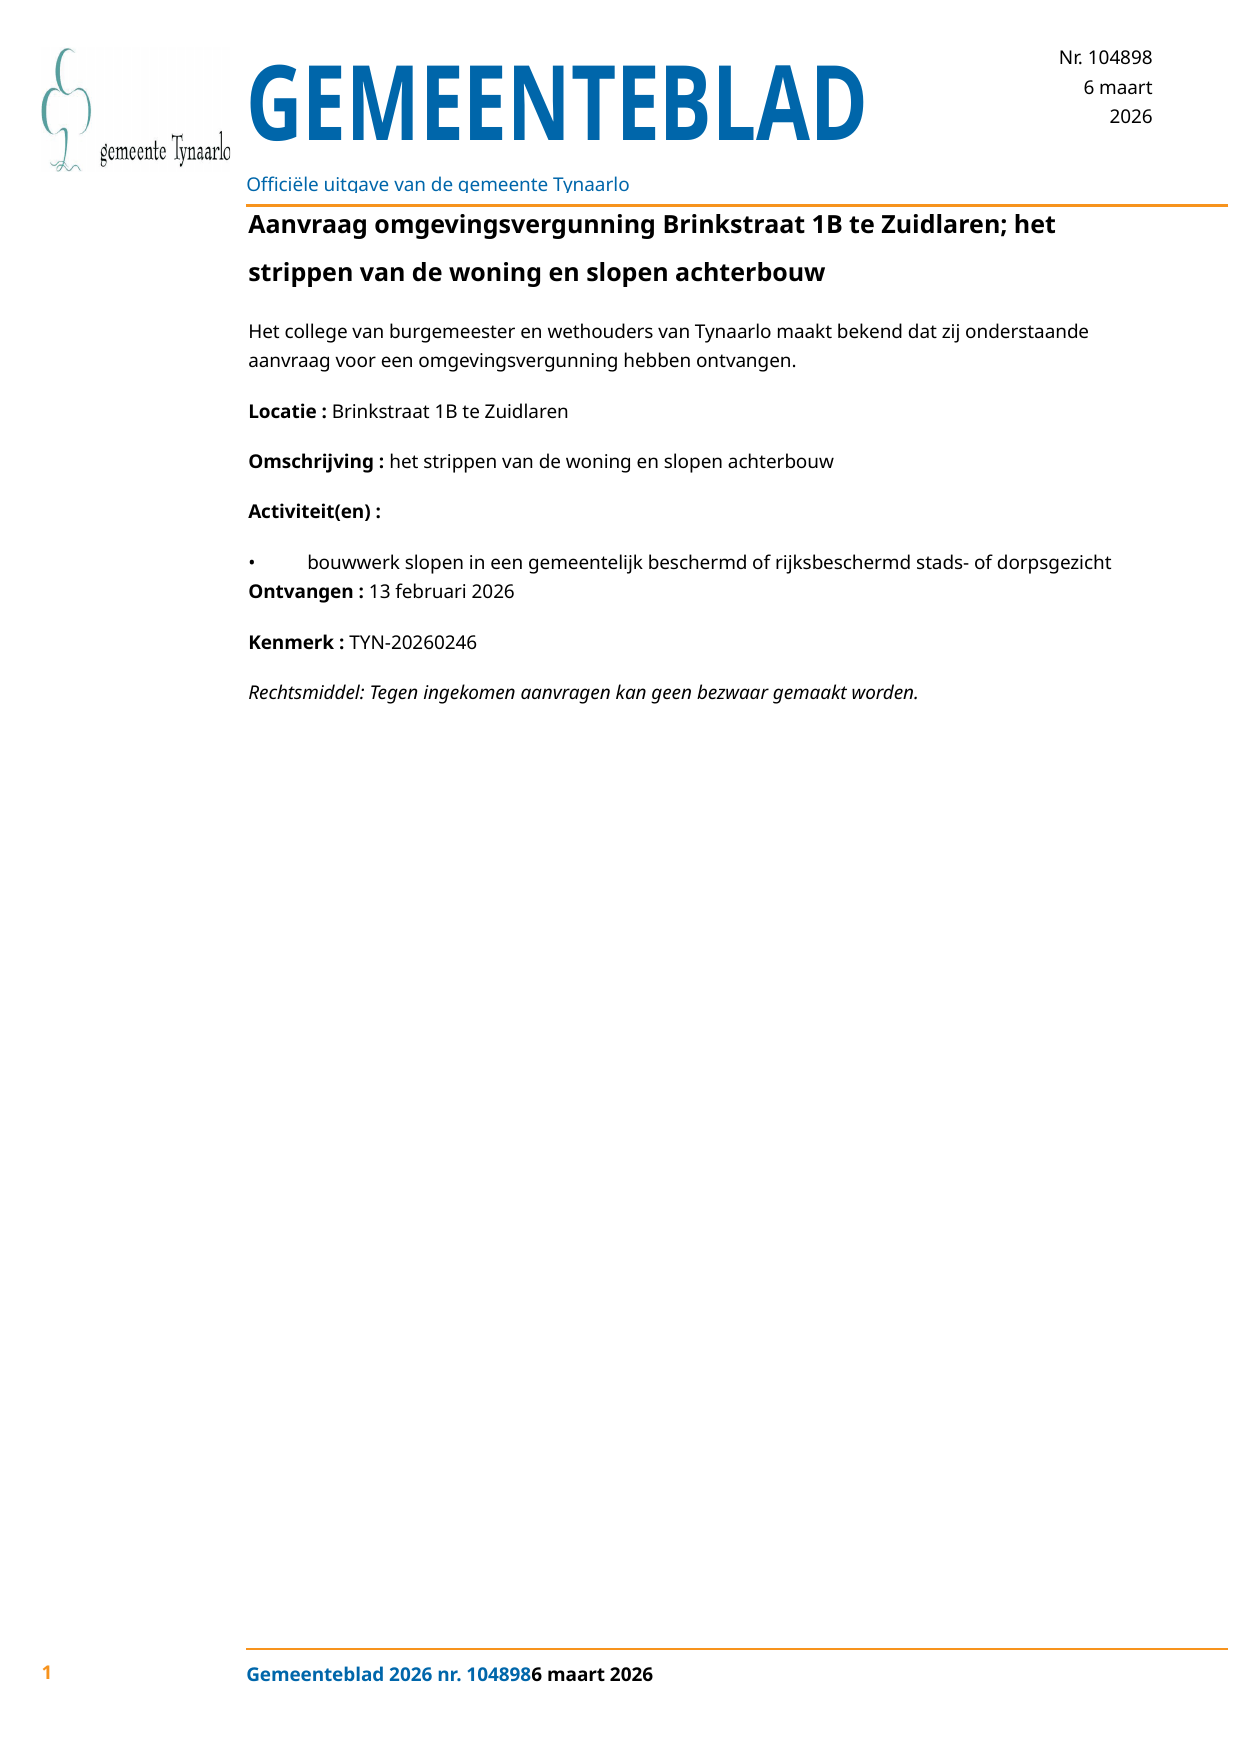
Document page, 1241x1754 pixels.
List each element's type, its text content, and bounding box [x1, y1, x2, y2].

text Rechtsmiddel: Tegen ingekomen aanvragen kan geen bezwaar gemaakt worden. [248, 679, 1152, 705]
text Aanvraag omgevingsvergunning Brinkstraat 1B te Zuidlaren; het strippen van de woning en slopen achterbouw [248, 207, 1152, 288]
text Activiteit(en) : [248, 499, 1152, 524]
list bouwwerk slopen in een gemeentelijk beschermd of rijksbeschermd stads- of dorpsgezicht [248, 549, 1152, 575]
text Ontvangen : 13 februari 2026 [248, 579, 1152, 604]
text Het college van burgemeester en wethouders van Tynaarlo maakt bekend dat zij onderstaande aanvraag voor een omgevingsvergunning hebben ontvangen. [248, 318, 1152, 373]
text Kenmerk : TYN-20260246 [248, 629, 1152, 655]
text Omschrijving : het strippen van de woning en slopen achterbouw [248, 448, 1152, 474]
text Locatie : Brinkstraat 1B te Zuidlaren [248, 398, 1152, 424]
picture [41, 47, 231, 172]
